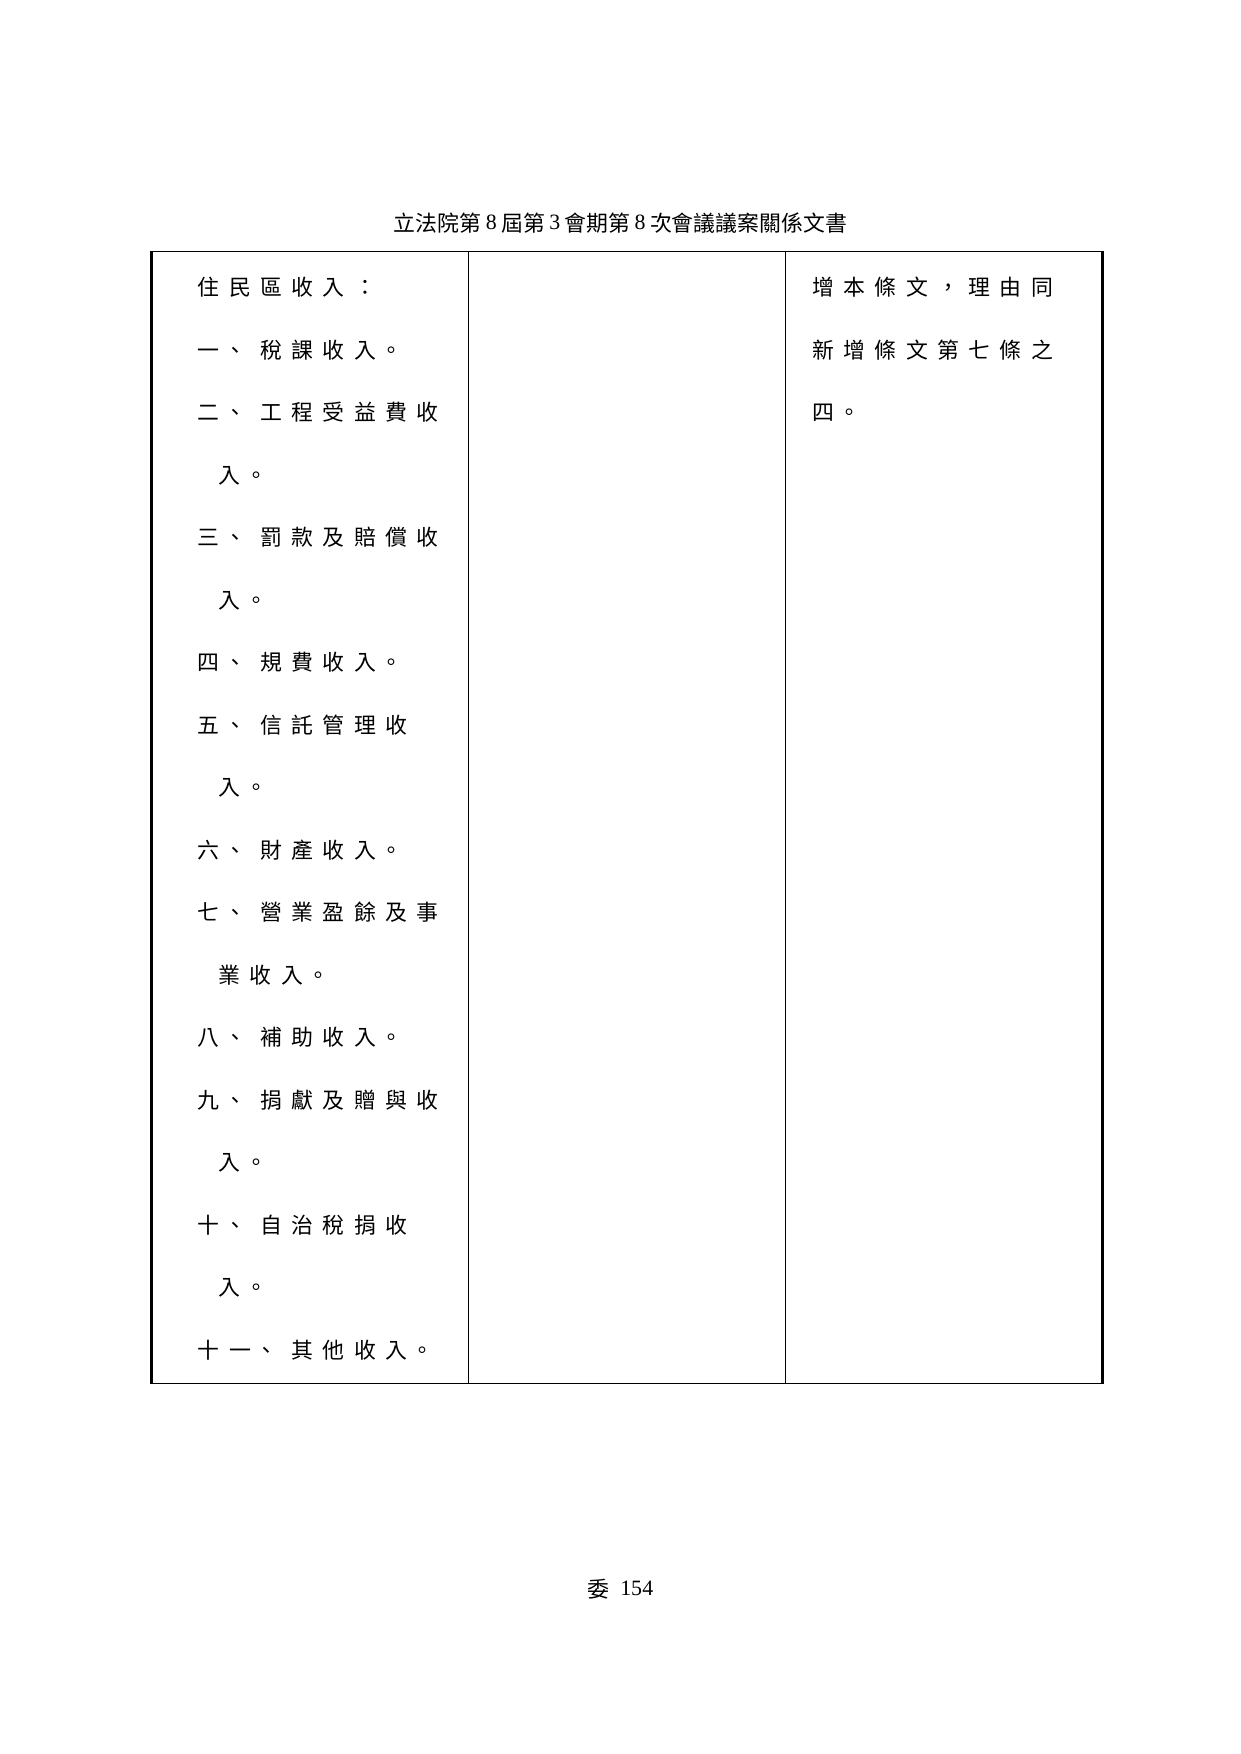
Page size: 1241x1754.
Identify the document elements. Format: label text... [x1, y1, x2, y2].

table_cell 住民區收入： 一、稅課收入。 二、工程受益費收入。 三、罰款及賠償收入。 四、規費收入。 五、信託管理收入。 六、財產收入。 七、營業盈餘及事業收入。 八、補助收入。 九、捐獻及贈與收入。 十、自治稅捐收入。 十一、其他收入。 [153, 252, 468, 1383]
table_cell 增本條文，理由同新增條文第七條之四。 [786, 252, 1101, 1383]
table_cell [469, 252, 785, 1383]
